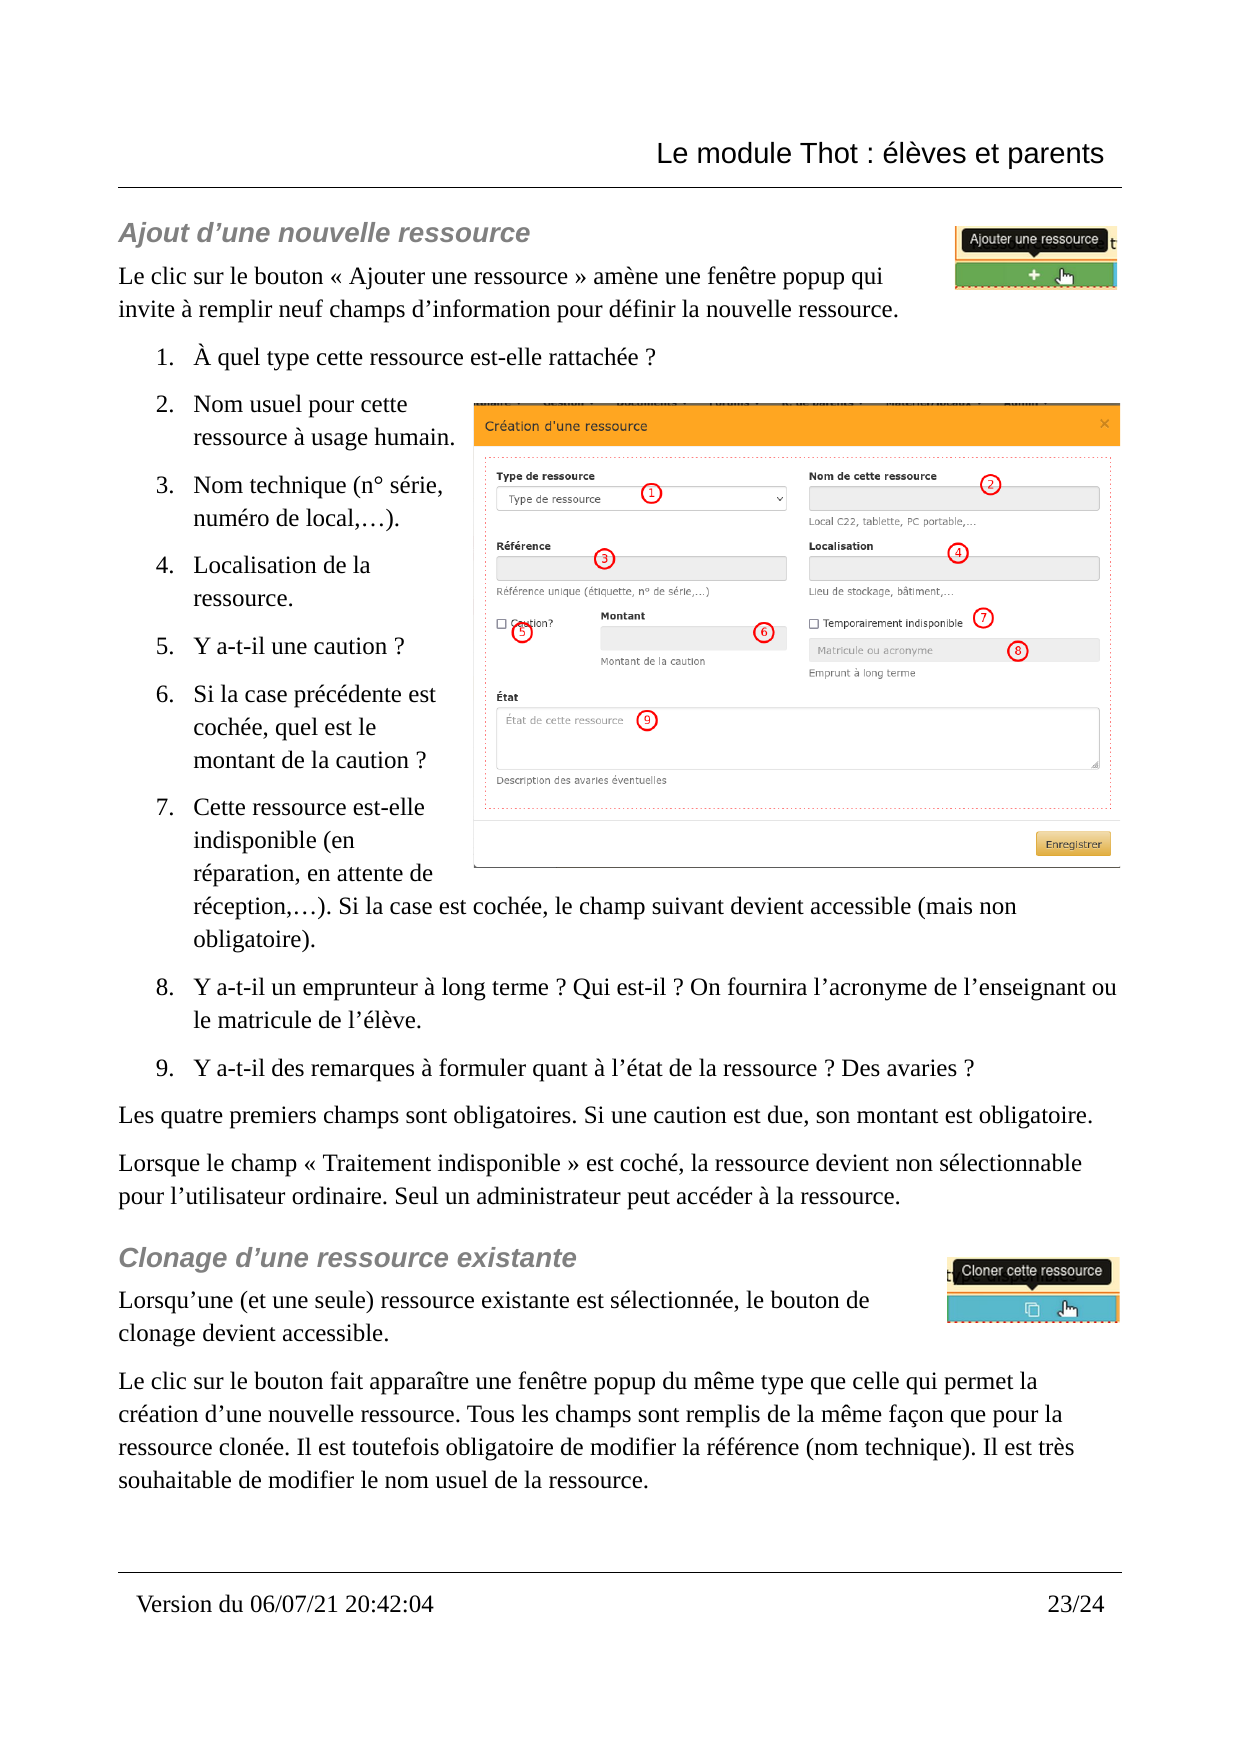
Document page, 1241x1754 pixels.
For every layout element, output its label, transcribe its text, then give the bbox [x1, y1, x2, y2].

text Le clic sur le bouton « Ajouter une ressource » amène une fenêtre popup qui invite à remplir neuf champs d’information pour définir la nouvelle ressource. [118, 261, 1122, 323]
list Y a-t-il une caution ? [156, 631, 473, 660]
list À quel type cette ressource est-elle rattachée ? [156, 342, 1122, 370]
list Cette ressource est-elle indisponible (en réparation, en attente de réception,…). Si la case est cochée, le champ suivant devient accessible (mais non obligatoire). [156, 792, 1122, 953]
list Si la case précédente est cochée, quel est le montant de la caution ? [156, 679, 473, 773]
picture [954, 226, 1118, 290]
text Lorsque le champ « Traitement indisponible » est coché, la ressource devient non sélectionnable pour l’utilisateur ordinaire. Seul un administrateur peut accéder à la ressource. [118, 1148, 1122, 1210]
text Les quatre premiers champs sont obligatoires. Si une caution est due, son montant est obligatoire. [118, 1100, 1122, 1129]
list Nom usuel pour cette ressource à usage humain. [156, 389, 1122, 451]
list Y a-t-il des remarques à formuler quant à l’état de la ressource ? Des avaries ? [156, 1053, 1122, 1081]
text Le clic sur le bouton fait apparaître une fenêtre popup du même type que celle qui permet la création d’une nouvelle ressource. Tous les champs sont remplis de la même façon que pour la ressource clonée. Il est toutefois obligatoire de modifier la référence (nom technique). Il est très souhaitable de modifier le nom usuel de la ressource. [118, 1366, 1122, 1494]
subtitle Ajout d’une nouvelle ressource [118, 217, 1122, 248]
text Lorsqu’une (et une seule) ressource existante est sélectionnée, le bouton de clonage devient accessible. [118, 1285, 1122, 1347]
subtitle Clonage d’une ressource existante [118, 1241, 1122, 1273]
picture [473, 403, 1121, 868]
list Nom technique (n° série, numéro de local,…). [156, 470, 473, 532]
list Localisation de la ressource. [156, 551, 473, 612]
list Y a-t-il un emprunteur à long terme ? Qui est-il ? On fournira l’acronyme de l’enseignant ou le matricule de l’élève. [156, 972, 1122, 1034]
picture [947, 1257, 1120, 1323]
